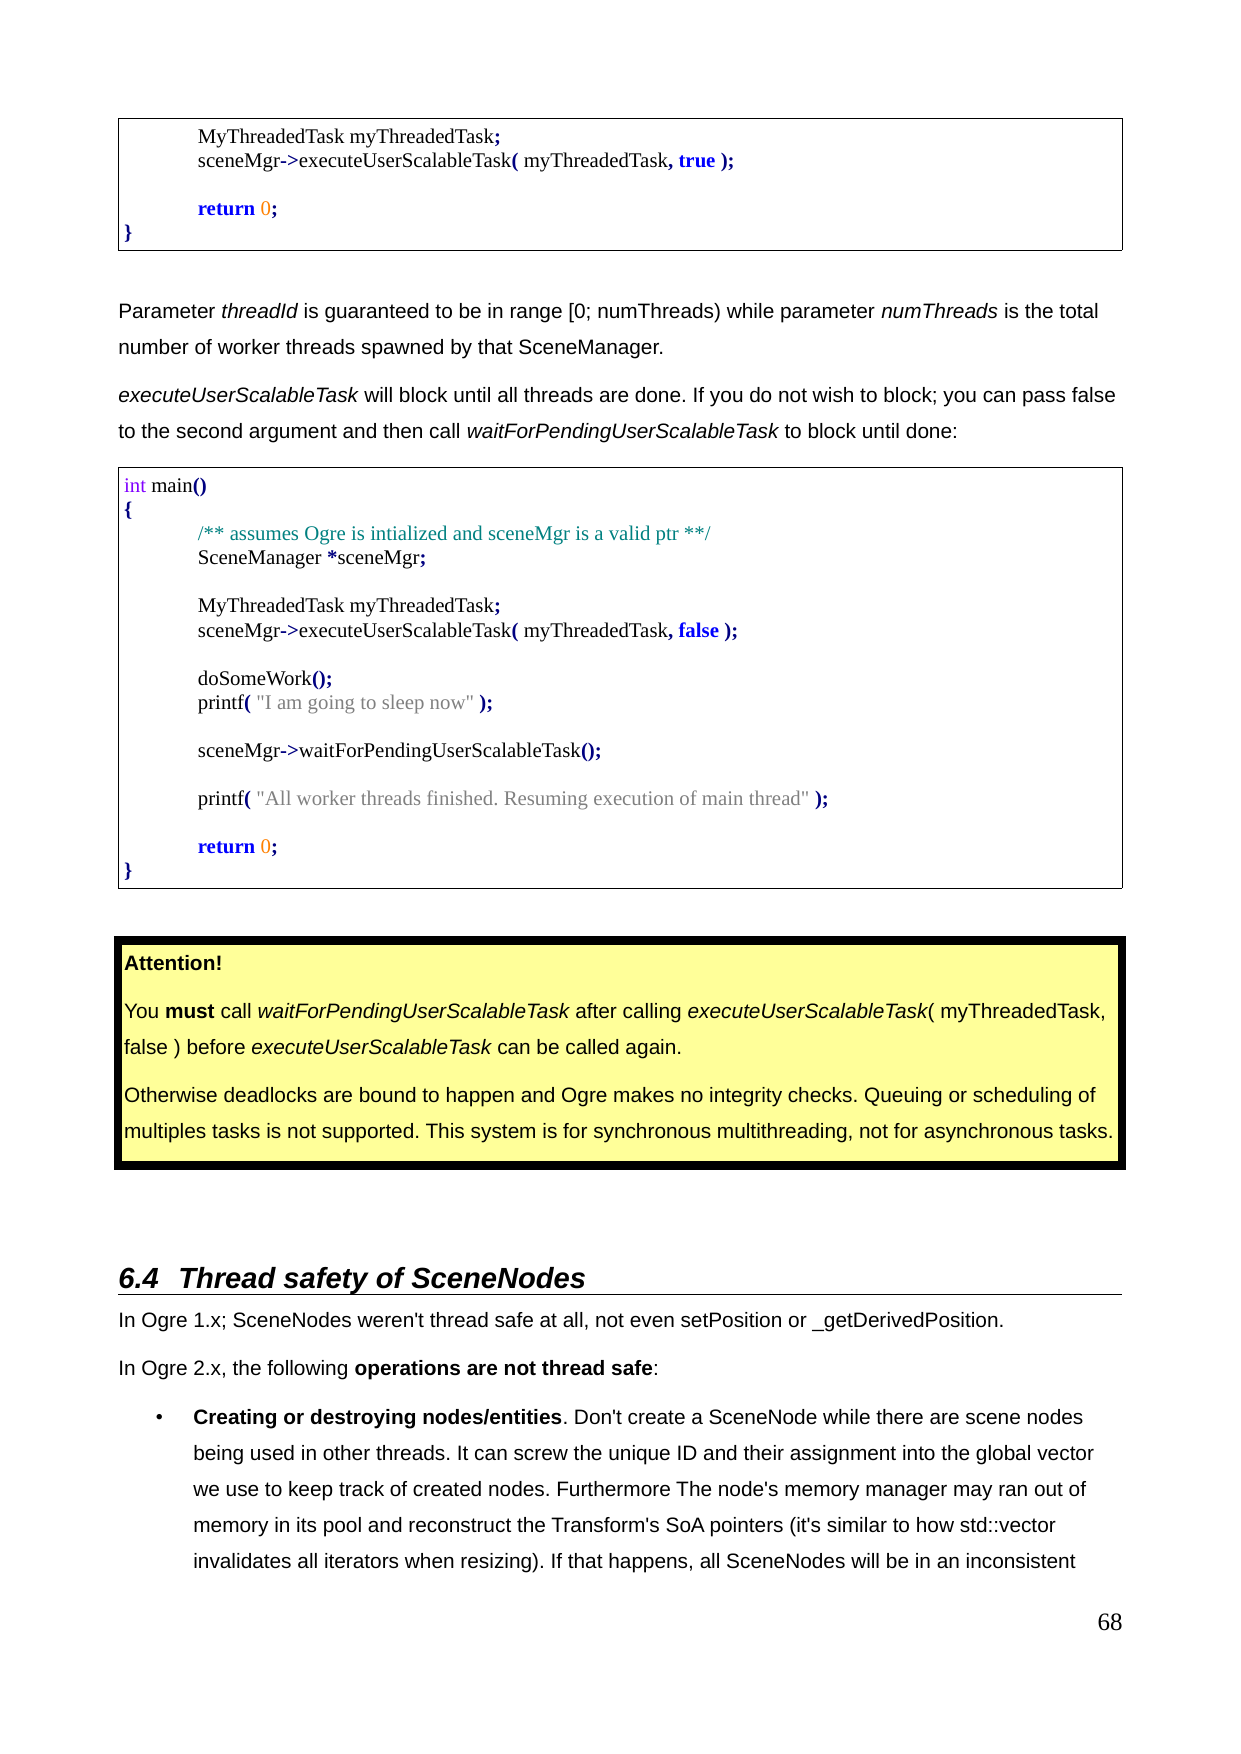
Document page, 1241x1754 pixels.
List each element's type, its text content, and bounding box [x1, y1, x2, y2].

text Parameter threadId is guaranteed to be in range [0; numThreads) while parameter numThreads is the total number of worker threads spawned by that SceneManager. [118, 298, 1122, 358]
subtitle Thread safety of SceneNodes [118, 1261, 1122, 1294]
table_header int main() { /** assumes Ogre is intialized and sceneMgr is a valid ptr **/ SceneManager *sceneMgr; MyThreadedTask myThreadedTask; sceneMgr->executeUserScalableTask( myThreadedTask, false ); doSomeWork(); printf( "I am going to sleep now" ); sceneMgr->waitForPendingUserScalableTask(); printf( "All worker threads finished. Resuming execution of main thread" ); return 0; } [119, 468, 1122, 888]
text In Ogre 2.x, the following operations are not thread safe: [118, 1356, 1122, 1380]
list Creating or destroying nodes/entities. Don't create a SceneNode while there are scene nodes being used in other threads. It can screw the unique ID and their assignment into the global vector we use to keep track of created nodes. Furthermore The node's memory manager may ran out of memory in its pool and reconstruct the Transform's SoA pointers (it's similar to how std::vector invalidates all iterators when resizing). If that happens, all SceneNodes will be in an inconsistent [156, 1404, 1122, 1572]
text In Ogre 1.x; SceneNodes weren't thread safe at all, not even setPosition or _getDerivedPosition. [118, 1308, 1122, 1332]
table_header MyThreadedTask myThreadedTask; sceneMgr->executeUserScalableTask( myThreadedTask, true ); return 0; } [119, 119, 1122, 250]
table_header Attention! You must call waitForPendingUserScalableTask after calling executeUserScalableTask( myThreadedTask, false ) before executeUserScalableTask can be called again. Otherwise deadlocks are bound to happen and Ogre makes no integrity checks. Queuing or scheduling of multiples tasks is not supported. This system is for synchronous multithreading, not for asynchronous tasks. [122, 945, 1118, 1161]
text executeUserScalableTask will block until all threads are done. If you do not wish to block; you can pass false to the second argument and then call waitForPendingUserScalableTask to block until done: [118, 383, 1122, 443]
